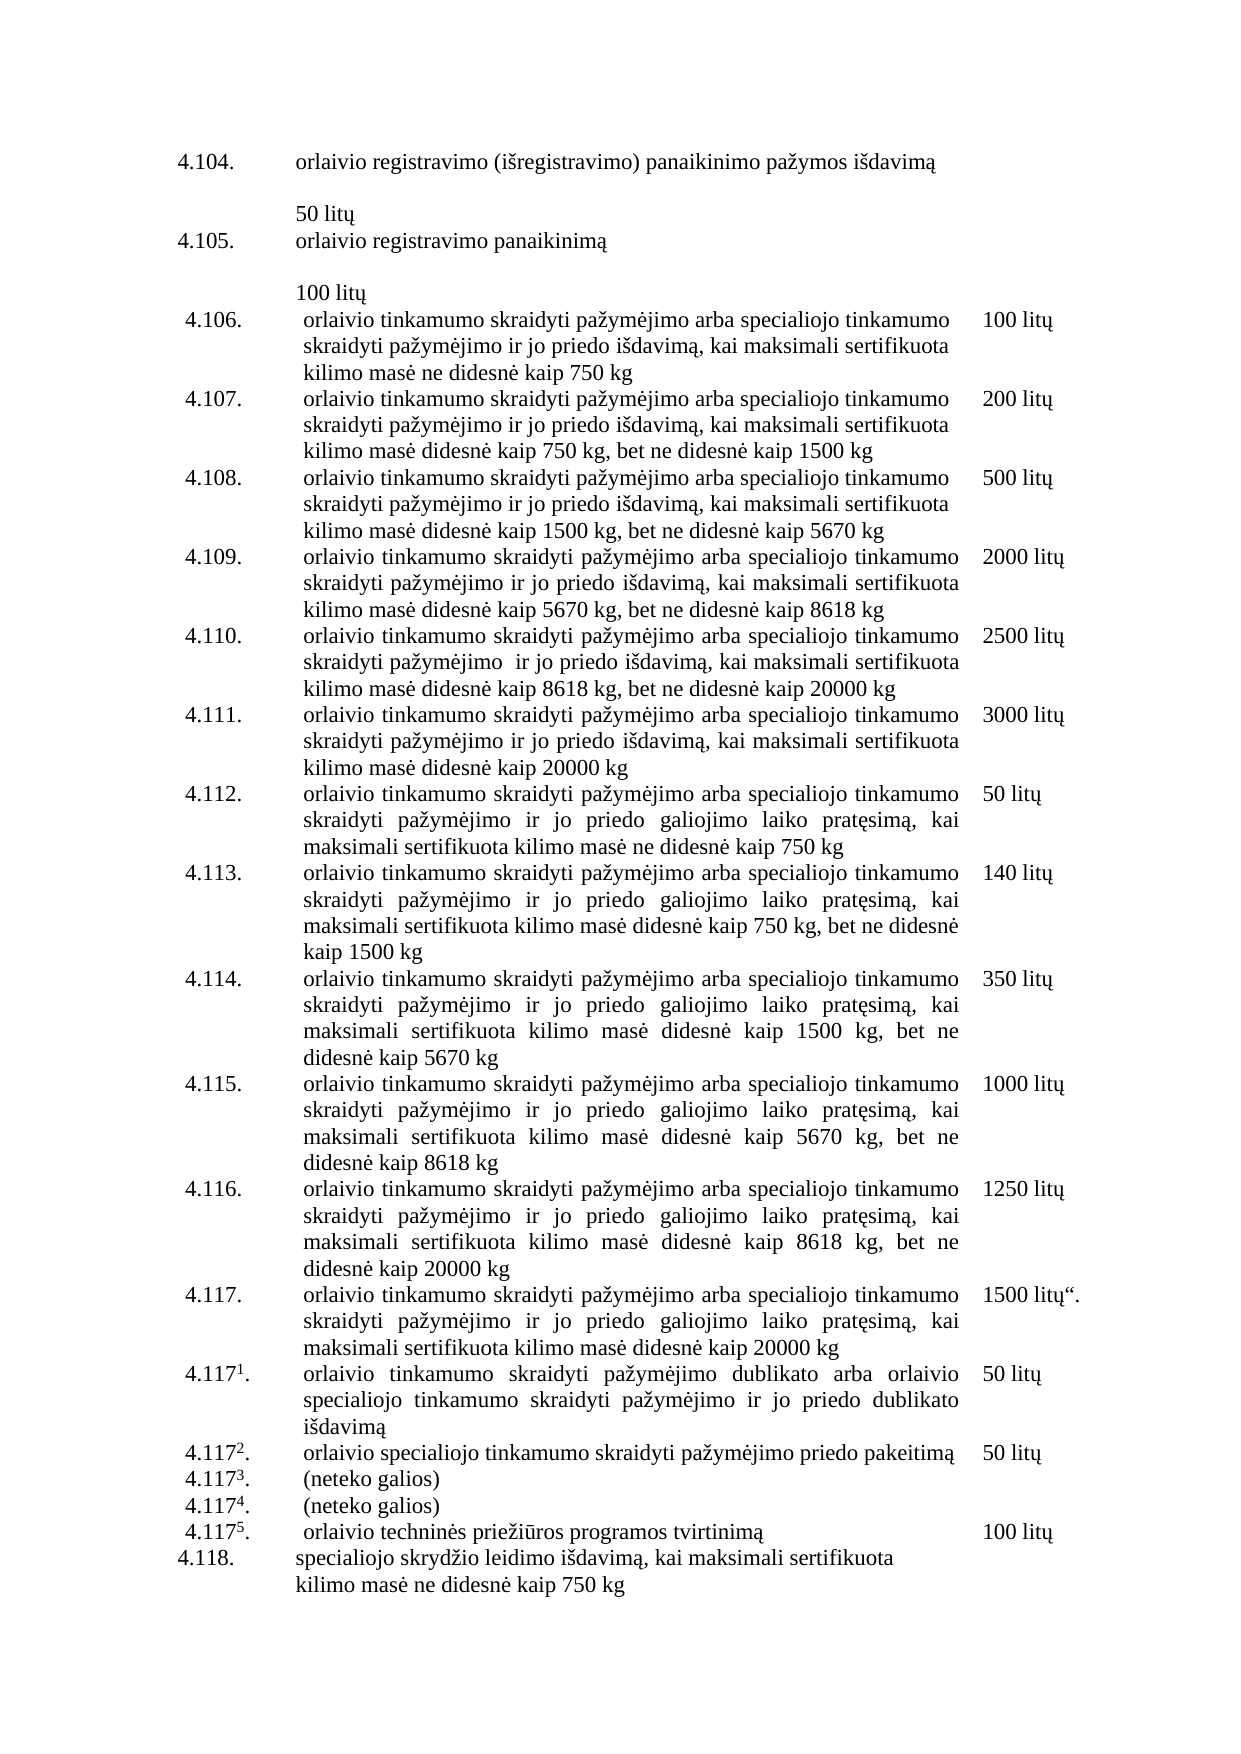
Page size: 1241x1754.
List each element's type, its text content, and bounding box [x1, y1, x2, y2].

table_cell 4.110. [174, 622, 292, 701]
table_cell 4.1174. [174, 1492, 292, 1518]
table_header orlaivio tinkamumo skraidyti pažymėjimo arba specialiojo tinkamumo skraidyti pažymėjimo ir jo priedo išdavimą, kai maksimali sertifikuota kilimo masė ne didesnė kaip 750 kg [292, 306, 971, 385]
table_cell 4.1175. [174, 1518, 292, 1544]
table_cell 4.114. [174, 965, 292, 1070]
table_header 4.106. [174, 306, 292, 385]
table_cell orlaivio tinkamumo skraidyti pažymėjimo arba specialiojo tinkamumo skraidyti pažymėjimo ir jo priedo galiojimo laiko pratęsimą, kai maksimali sertifikuota kilimo masė didesnė kaip 5670 kg, bet ne didesnė kaip 8618 kg [292, 1070, 971, 1176]
table_cell 2000 litų [971, 543, 1144, 622]
table_cell 4.112. [174, 780, 292, 859]
table_cell [971, 1465, 1144, 1492]
table_cell orlaivio techninės priežiūros programos tvirtinimą [292, 1518, 971, 1544]
table_cell 4.113. [174, 859, 292, 965]
table_cell orlaivio tinkamumo skraidyti pažymėjimo dublikato arba orlaivio specialiojo tinkamumo skraidyti pažymėjimo ir jo priedo dublikato išdavimą [292, 1360, 971, 1439]
table_cell 4.115. [174, 1070, 292, 1176]
text 4.105. orlaivio registravimo panaikinimą 100 litų [177, 227, 945, 306]
table_cell orlaivio tinkamumo skraidyti pažymėjimo arba specialiojo tinkamumo skraidyti pažymėjimo ir jo priedo galiojimo laiko pratęsimą, kai maksimali sertifikuota kilimo masė didesnė kaip 8618 kg, bet ne didesnė kaip 20000 kg [292, 1176, 971, 1281]
table_cell 1500 litų“. [971, 1281, 1144, 1360]
table_cell 4.107. [174, 385, 292, 464]
table_cell orlaivio tinkamumo skraidyti pažymėjimo arba specialiojo tinkamumo skraidyti pažymėjimo ir jo priedo galiojimo laiko pratęsimą, kai maksimali sertifikuota kilimo masė ne didesnė kaip 750 kg [292, 780, 971, 859]
table_cell 50 litų [971, 1360, 1144, 1439]
table_cell 50 litų [971, 780, 1144, 859]
table_cell 100 litų [971, 1518, 1144, 1544]
table_cell 4.117. [174, 1281, 292, 1360]
table_cell 350 litų [971, 965, 1144, 1070]
table_cell 4.1171. [174, 1360, 292, 1439]
table_cell orlaivio tinkamumo skraidyti pažymėjimo arba specialiojo tinkamumo skraidyti pažymėjimo ir jo priedo išdavimą, kai maksimali sertifikuota kilimo masė didesnė kaip 8618 kg, bet ne didesnė kaip 20000 kg [292, 622, 971, 701]
table_cell [971, 1492, 1144, 1518]
table_cell orlaivio tinkamumo skraidyti pažymėjimo arba specialiojo tinkamumo skraidyti pažymėjimo ir jo priedo galiojimo laiko pratęsimą, kai maksimali sertifikuota kilimo masė didesnė kaip 20000 kg [292, 1281, 971, 1360]
table_cell 500 litų [971, 464, 1144, 543]
table_cell 4.116. [174, 1176, 292, 1281]
table_cell 4.109. [174, 543, 292, 622]
table_cell 4.1172. [174, 1439, 292, 1465]
table_cell 3000 litų [971, 701, 1144, 780]
table_cell 200 litų [971, 385, 1144, 464]
table_cell orlaivio tinkamumo skraidyti pažymėjimo arba specialiojo tinkamumo skraidyti pažymėjimo ir jo priedo išdavimą, kai maksimali sertifikuota kilimo masė didesnė kaip 20000 kg [292, 701, 971, 780]
table_cell orlaivio tinkamumo skraidyti pažymėjimo arba specialiojo tinkamumo skraidyti pažymėjimo ir jo priedo galiojimo laiko pratęsimą, kai maksimali sertifikuota kilimo masė didesnė kaip 1500 kg, bet ne didesnė kaip 5670 kg [292, 965, 971, 1070]
table_cell orlaivio tinkamumo skraidyti pažymėjimo arba specialiojo tinkamumo skraidyti pažymėjimo ir jo priedo išdavimą, kai maksimali sertifikuota kilimo masė didesnė kaip 1500 kg, bet ne didesnė kaip 5670 kg [292, 464, 971, 543]
table_cell 50 litų [971, 1439, 1144, 1465]
table_header 100 litų [971, 306, 1144, 385]
table_cell (neteko galios) [292, 1465, 971, 1492]
table_cell orlaivio tinkamumo skraidyti pažymėjimo arba specialiojo tinkamumo skraidyti pažymėjimo ir jo priedo išdavimą, kai maksimali sertifikuota kilimo masė didesnė kaip 5670 kg, bet ne didesnė kaip 8618 kg [292, 543, 971, 622]
table_cell orlaivio tinkamumo skraidyti pažymėjimo arba specialiojo tinkamumo skraidyti pažymėjimo ir jo priedo išdavimą, kai maksimali sertifikuota kilimo masė didesnė kaip 750 kg, bet ne didesnė kaip 1500 kg [292, 385, 971, 464]
table_cell 4.1173. [174, 1465, 292, 1492]
table_cell 4.108. [174, 464, 292, 543]
table_cell (neteko galios) [292, 1492, 971, 1518]
table_cell 1250 litų [971, 1176, 1144, 1281]
text 4.104. orlaivio registravimo (išregistravimo) panaikinimo pažymos išdavimą 50 litų [177, 148, 945, 227]
text 4.118. specialiojo skrydžio leidimo išdavimą, kai maksimali sertifikuota kilimo masė ne didesnė kaip 750 kg [177, 1544, 945, 1597]
table_cell 1000 litų [971, 1070, 1144, 1176]
table_cell 140 litų [971, 859, 1144, 965]
table_cell 4.111. [174, 701, 292, 780]
table_cell orlaivio tinkamumo skraidyti pažymėjimo arba specialiojo tinkamumo skraidyti pažymėjimo ir jo priedo galiojimo laiko pratęsimą, kai maksimali sertifikuota kilimo masė didesnė kaip 750 kg, bet ne didesnė kaip 1500 kg [292, 859, 971, 965]
table_cell 2500 litų [971, 622, 1144, 701]
table_cell orlaivio specialiojo tinkamumo skraidyti pažymėjimo priedo pakeitimą [292, 1439, 971, 1465]
